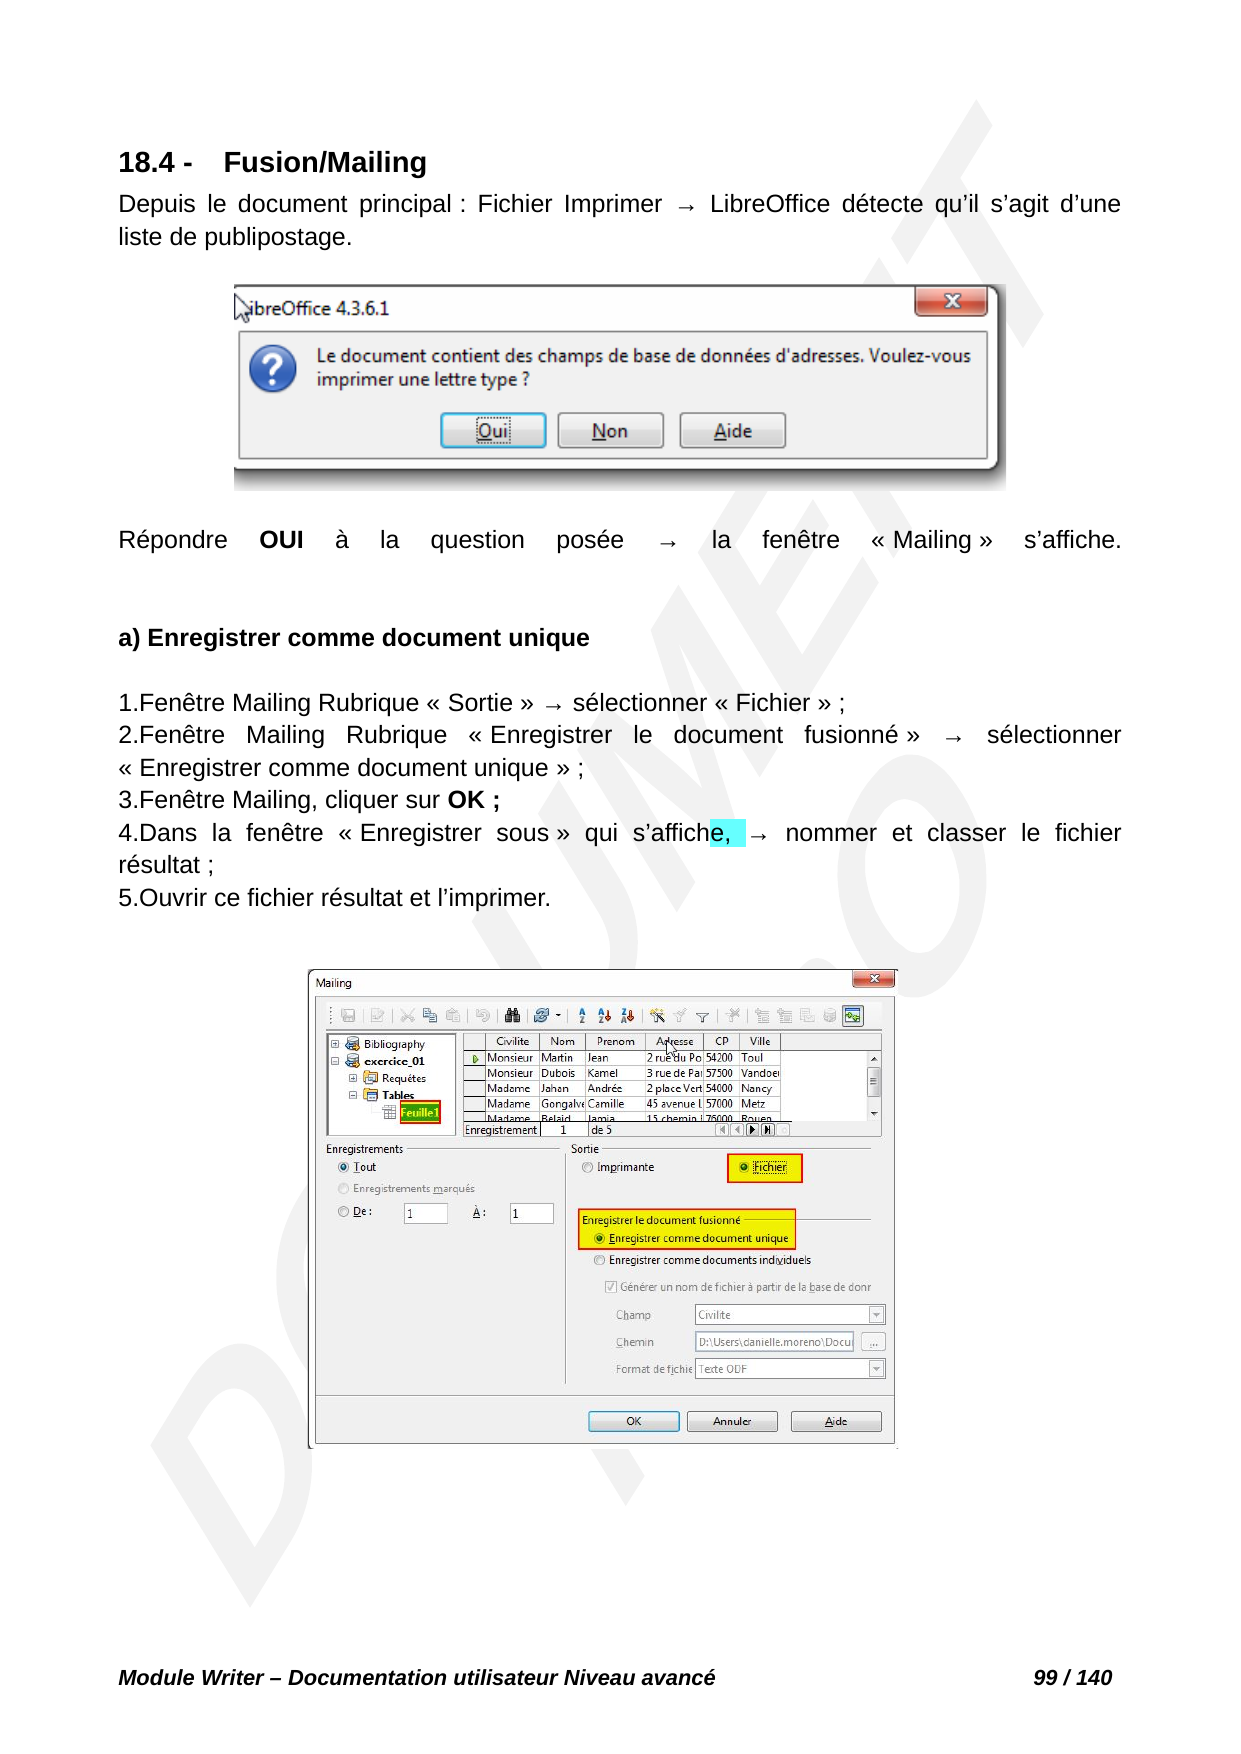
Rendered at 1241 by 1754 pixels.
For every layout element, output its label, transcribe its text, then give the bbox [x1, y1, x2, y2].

list Fenêtre Mailing, cliquer sur OK ; [118, 783, 1122, 816]
text a) Enregistrer comme document unique [118, 621, 1122, 653]
text Depuis le document principal : Fichier Imprimer → LibreOffice détecte qu’il s’agit d’une liste de publipostage. [118, 187, 1122, 252]
list Ouvrir ce fichier résultat et l’imprimer. [118, 881, 1122, 913]
list Dans la fenêtre « Enregistrer sous » qui s’affiche, → nommer et classer le fichier résultat ; [118, 816, 1122, 881]
text Répondre OUI à la question posée → la fenêtre « Mailing » s’affiche. [118, 523, 1122, 588]
subtitle Fusion/Mailing [118, 146, 1122, 178]
picture [307, 969, 899, 1449]
picture [234, 284, 1007, 491]
list Fenêtre Mailing Rubrique « Enregistrer le document fusionné » → sélectionner « Enregistrer comme document unique » ; [118, 718, 1122, 783]
list Fenêtre Mailing Rubrique « Sortie » → sélectionner « Fichier » ; [118, 686, 1122, 718]
